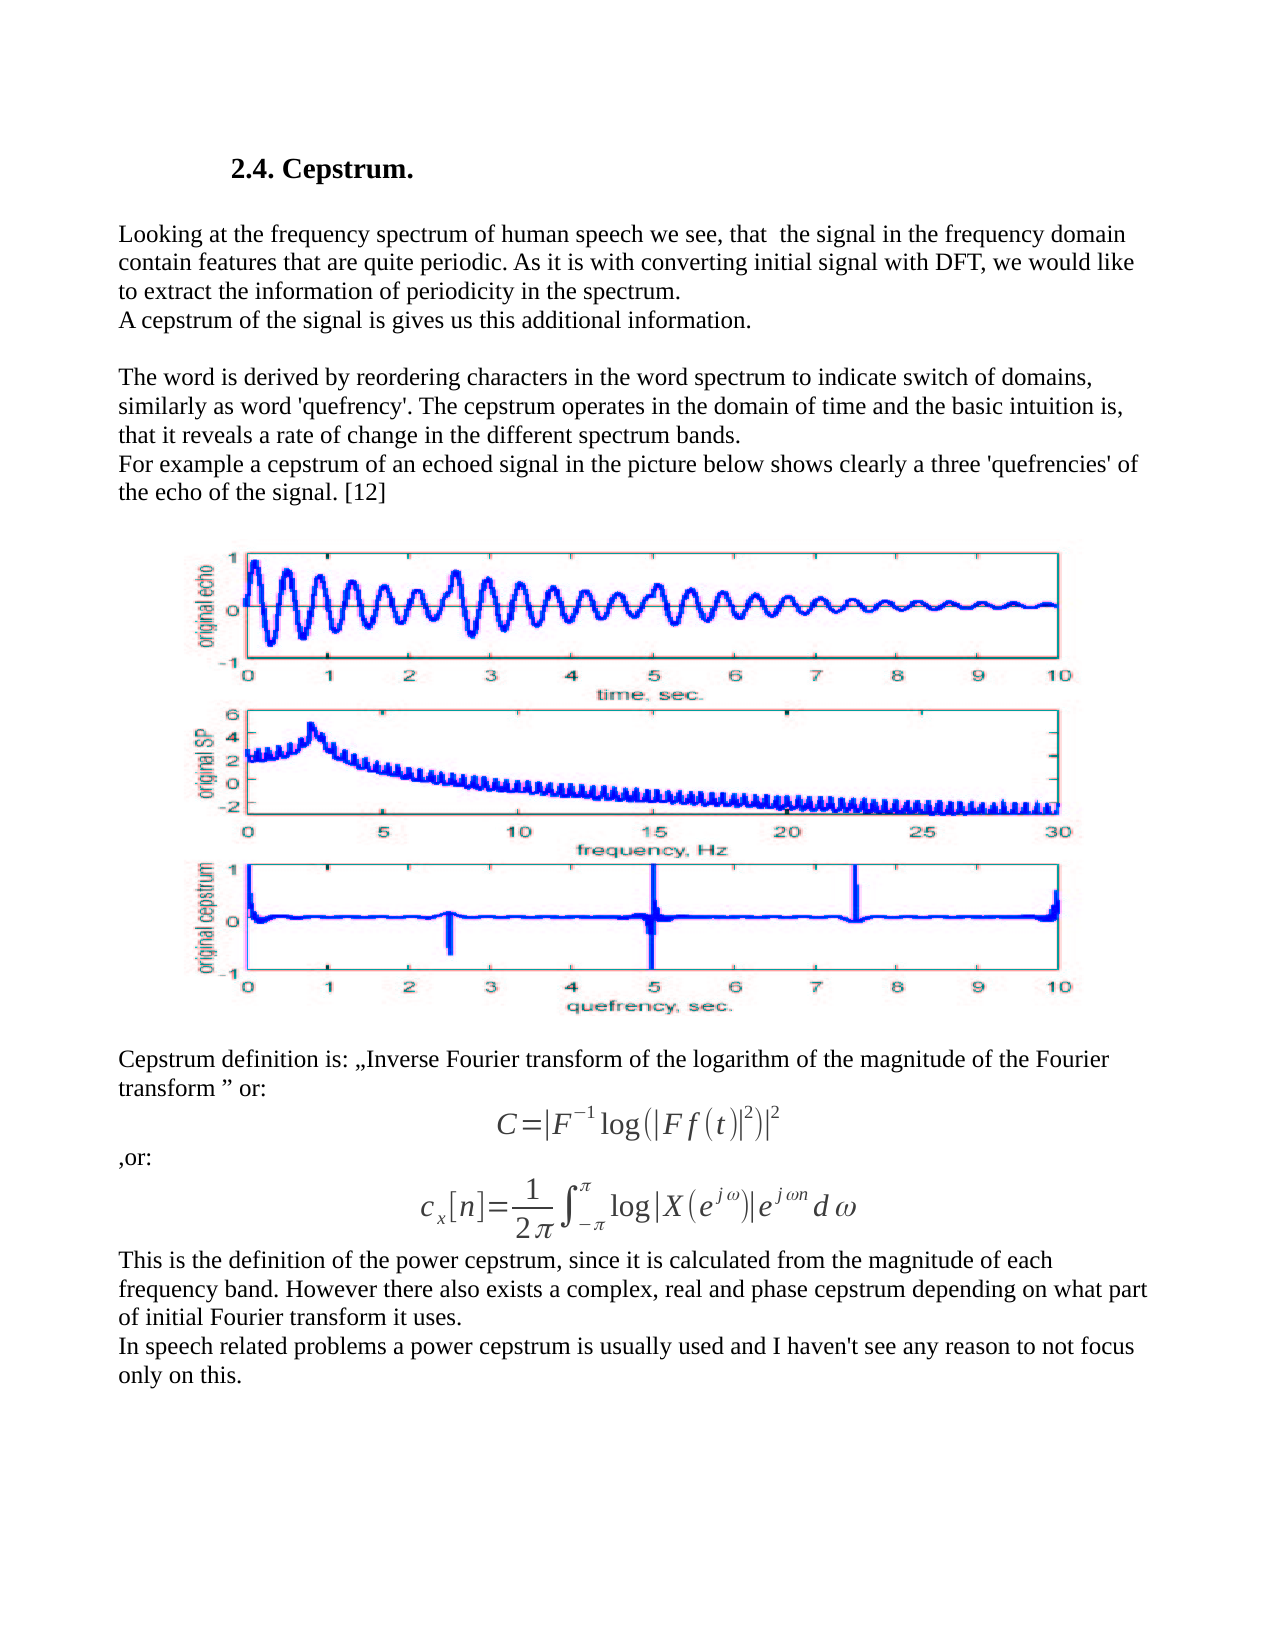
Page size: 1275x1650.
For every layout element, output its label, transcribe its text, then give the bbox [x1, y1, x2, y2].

text ,or: [118, 1142, 1157, 1171]
text This is the definition of the power cepstrum, since it is calculated from the magnitude of each frequency band. However there also exists a complex, real and phase cepstrum depending on what part of initial Fourier transform it uses. [118, 1245, 1157, 1331]
text Cepstrum definition is: „Inverse Fourier transform of the logarithm of the magnitude of the Fourier transform ” or: [118, 1044, 1157, 1101]
text For example a cepstrum of an echoed signal in the picture below shows clearly a three 'quefrencies' of the echo of the signal. [12] [118, 449, 1157, 506]
list 2.4. Cepstrum. [193, 152, 1157, 185]
text In speech related problems a power cepstrum is usually used and I haven't see any reason to not focus only on this. [118, 1331, 1157, 1389]
text The word is derived by reordering characters in the word spectrum to indicate switch of domains, similarly as word 'quefrency'. The cepstrum operates in the domain of time and the basic intuition is, that it reveals a rate of change in the different spectrum bands. [118, 362, 1157, 449]
list Looking at the frequency spectrum of human speech we see, that the signal in the frequency domain contain features that are quite periodic. As it is with converting initial signal with DFT, we would like to extract the information of periodicity in the spectrum. [81, 219, 1157, 305]
text A cepstrum of the signal is gives us this additional information. [118, 305, 1157, 334]
picture [183, 539, 1092, 1016]
